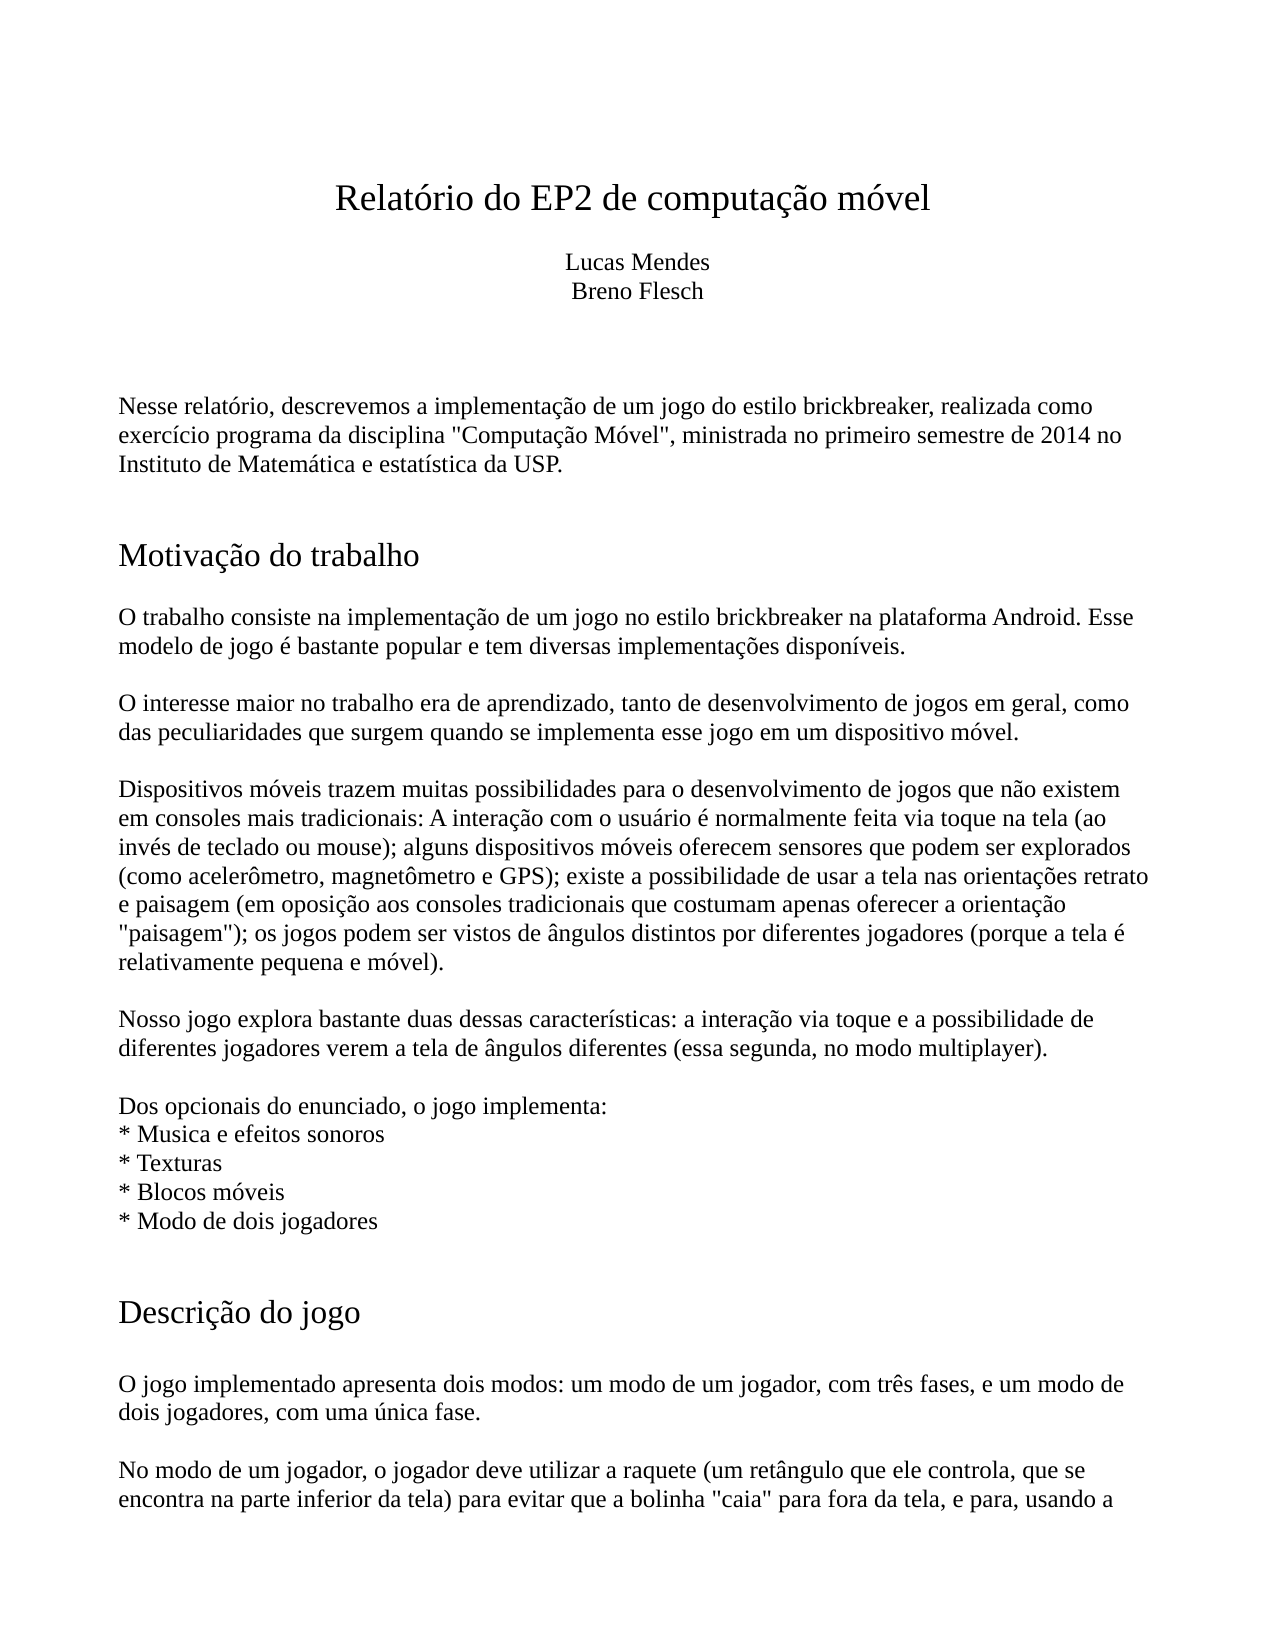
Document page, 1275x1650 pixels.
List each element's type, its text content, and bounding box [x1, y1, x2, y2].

text Motivação do trabalho [118, 535, 1157, 573]
text O interesse maior no trabalho era de aprendizado, tanto de desenvolvimento de jogos em geral, como das peculiaridades que surgem quando se implementa esse jogo em um dispositivo móvel. [118, 688, 1157, 746]
text Nesse relatório, descrevemos a implementação de um jogo do estilo brickbreaker, realizada como exercício programa da disciplina "Computação Móvel", ministrada no primeiro semestre de 2014 no Instituto de Matemática e estatística da USP. [118, 391, 1157, 477]
text O trabalho consiste na implementação de um jogo no estilo brickbreaker na plataforma Android. Esse modelo de jogo é bastante popular e tem diversas implementações disponíveis. [118, 602, 1157, 659]
text Breno Flesch [118, 276, 1157, 305]
text Dispositivos móveis trazem muitas possibilidades para o desenvolvimento de jogos que não existem em consoles mais tradicionais: A interação com o usuário é normalmente feita via toque na tela (ao invés de teclado ou mouse); alguns dispositivos móveis oferecem sensores que podem ser explorados (como acelerômetro, magnetômetro e GPS); existe a possibilidade de usar a tela nas orientações retrato e paisagem (em oposição aos consoles tradicionais que costumam apenas oferecer a orientação "paisagem"); os jogos podem ser vistos de ângulos distintos por diferentes jogadores (porque a tela é relativamente pequena e móvel). [118, 774, 1157, 976]
text * Blocos móveis [118, 1177, 1157, 1206]
text Relatório do EP2 de computação móvel [118, 176, 1157, 219]
text Nosso jogo explora bastante duas dessas características: a interação via toque e a possibilidade de diferentes jogadores verem a tela de ângulos diferentes (essa segunda, no modo multiplayer). [118, 1004, 1157, 1062]
text No modo de um jogador, o jogador deve utilizar a raquete (um retângulo que ele controla, que se encontra na parte inferior da tela) para evitar que a bolinha "caia" para fora da tela, e para, usando a [118, 1455, 1157, 1512]
text * Texturas [118, 1148, 1157, 1177]
text O jogo implementado apresenta dois modos: um modo de um jogador, com três fases, e um modo de dois jogadores, com uma única fase. [118, 1369, 1157, 1426]
text * Musica e efeitos sonoros [118, 1119, 1157, 1148]
text Dos opcionais do enunciado, o jogo implementa: [118, 1091, 1157, 1119]
text Descrição do jogo [118, 1292, 1157, 1330]
text Lucas Mendes [118, 247, 1157, 276]
text * Modo de dois jogadores [118, 1206, 1157, 1234]
